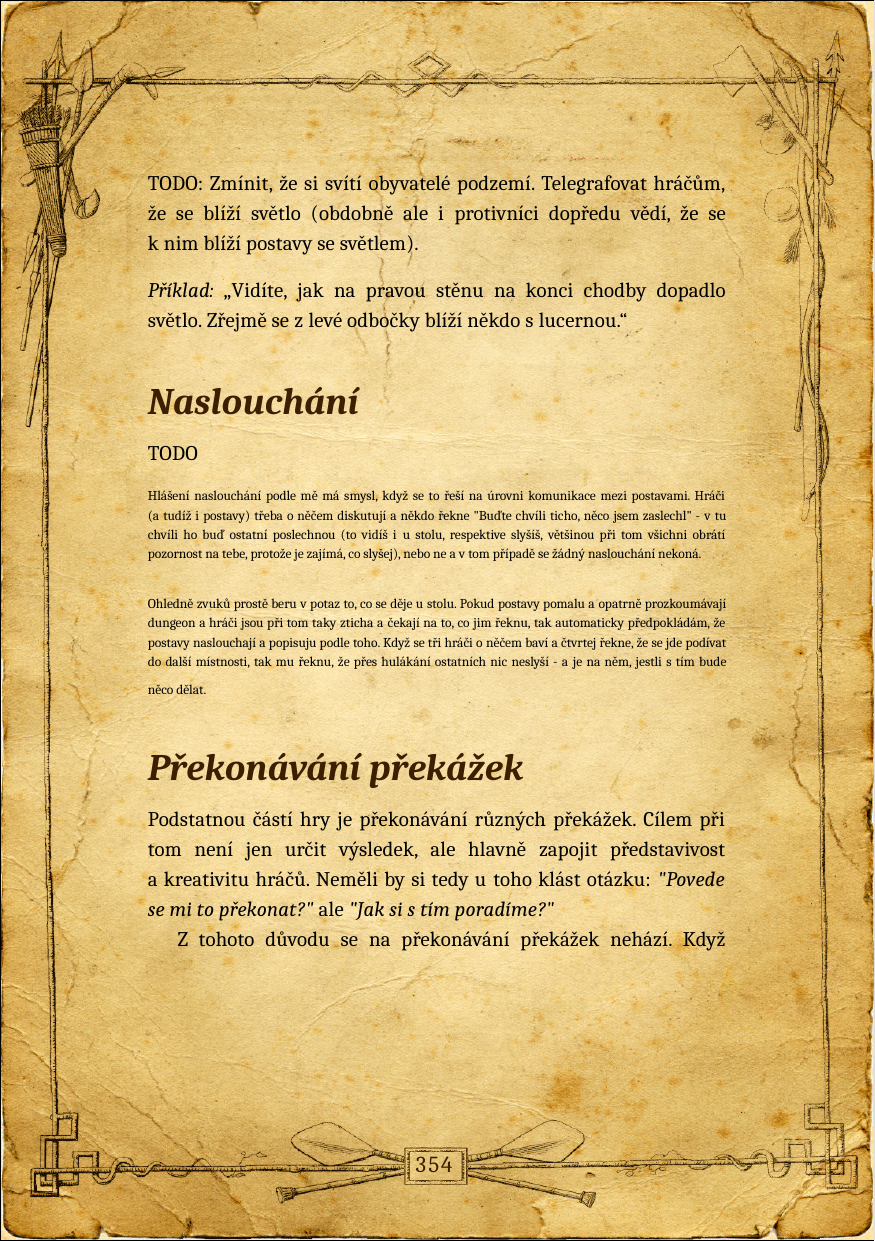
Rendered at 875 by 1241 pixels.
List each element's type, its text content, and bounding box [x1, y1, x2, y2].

subtitle Překonávání překážek [148, 747, 726, 790]
subtitle Naslouchání [148, 380, 726, 423]
picture [1, 1, 874, 1240]
text TODO [148, 441, 726, 465]
text Hlášení naslouchání podle mě má smysl, když se to řeší na úrovni komunikace mezi postavami. Hráči (a⁠ tudíž i⁠ postavy) třeba o⁠ něčem diskutují a⁠ někdo řekne "Buďte chvíli ticho, něco jsem zaslechl" - v⁠ tu chvíli ho buď ostatní poslechnou (to vidíš i⁠ u⁠ stolu, respektive slyšíš, většinou při tom všichni obrátí pozornost na tebe, protože je zajímá, co slyšej), nebo ne a⁠ v⁠ tom případě se žádný naslouchání nekoná. Ohledně zvuků prostě beru v⁠ potaz to, co se děje u⁠ stolu. Pokud postavy pomalu a⁠ opatrně prozkoumávají dungeon a⁠ hráči jsou při tom taky zticha a⁠ čekají na to, co jim řeknu, tak automaticky předpokládám, že postavy naslouchají a⁠ popisuju podle toho. Když se tři hráči o⁠ něčem baví a⁠ čtvrtej řekne, že se jde podívat do další místnosti, tak mu řeknu, že přes hulákání ostatních nic neslyší - a⁠ je na něm, jestli s⁠ tím bude něco dělat. [148, 489, 726, 700]
text Podstatnou částí hry je překonávání různých překážek. Cílem při tom není jen určit výsledek, ale hlavně zapojit představivost a⁠ kreativitu hráčů. Neměli by si tedy u⁠ toho klást otázku: "Povede se mi to překonat?" ale "Jak si s⁠ tím poradíme?" Z⁠ tohoto důvodu se na překonávání překážek nehází. Když [148, 808, 726, 951]
text Příklad: „Vidíte, jak na pravou stěnu na konci chodby dopadlo světlo. Zřejmě se z⁠ levé odbočky blíží někdo s⁠ lucernou.“ [148, 279, 726, 333]
text TODO: Zmínit, že si svítí obyvatelé podzemí. Telegrafovat hráčům, že se blíží světlo (obdobně ale i⁠ protivníci dopředu vědí, že se k⁠ nim blíží postavy se světlem). [148, 172, 726, 256]
